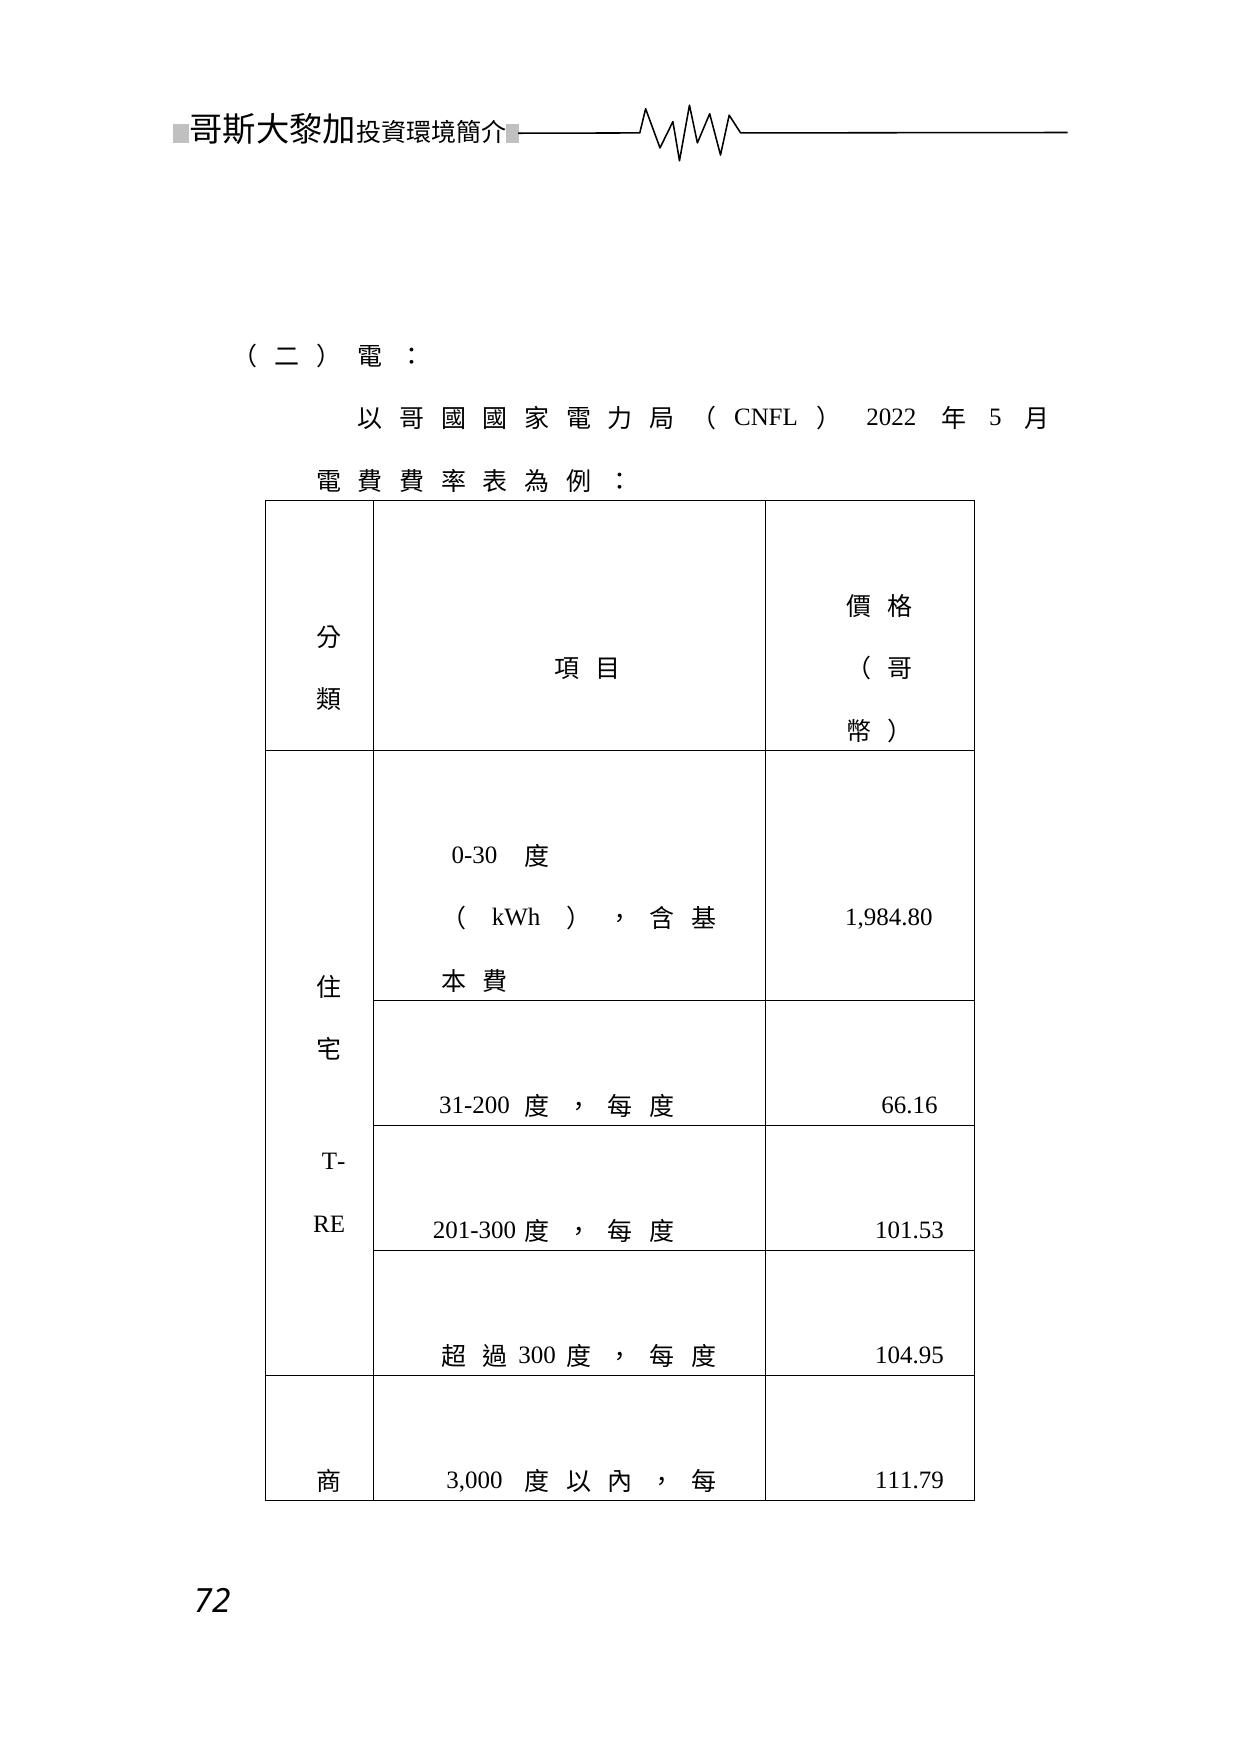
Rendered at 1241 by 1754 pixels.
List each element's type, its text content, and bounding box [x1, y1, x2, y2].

table_cell 住宅 T-RE [266, 751, 373, 1375]
table_cell 1,984.80 [766, 751, 974, 1000]
table_cell 0-30度（kWh），含基本費 [374, 751, 765, 1000]
table_cell 超過300度，每度 [374, 1251, 765, 1375]
table_cell 104.95 [766, 1251, 974, 1375]
table_header 分類 [266, 501, 373, 750]
table_cell 101.53 [766, 1126, 974, 1250]
table_cell 3,000度以內，每 [374, 1376, 765, 1500]
text 以哥國國家電力局（CNFL）2022年5月電費費率表為例： [281, 375, 1058, 500]
table_header 價格（哥幣） [766, 501, 974, 750]
table_cell 商 [266, 1376, 373, 1500]
text （二）電： [207, 313, 1058, 375]
table_cell 31-200度，每度 [374, 1001, 765, 1125]
table_header 項目 [374, 501, 765, 750]
table_cell 201-300度，每度 [374, 1126, 765, 1250]
table_cell 66.16 [766, 1001, 974, 1125]
table_cell 111.79 [766, 1376, 974, 1500]
